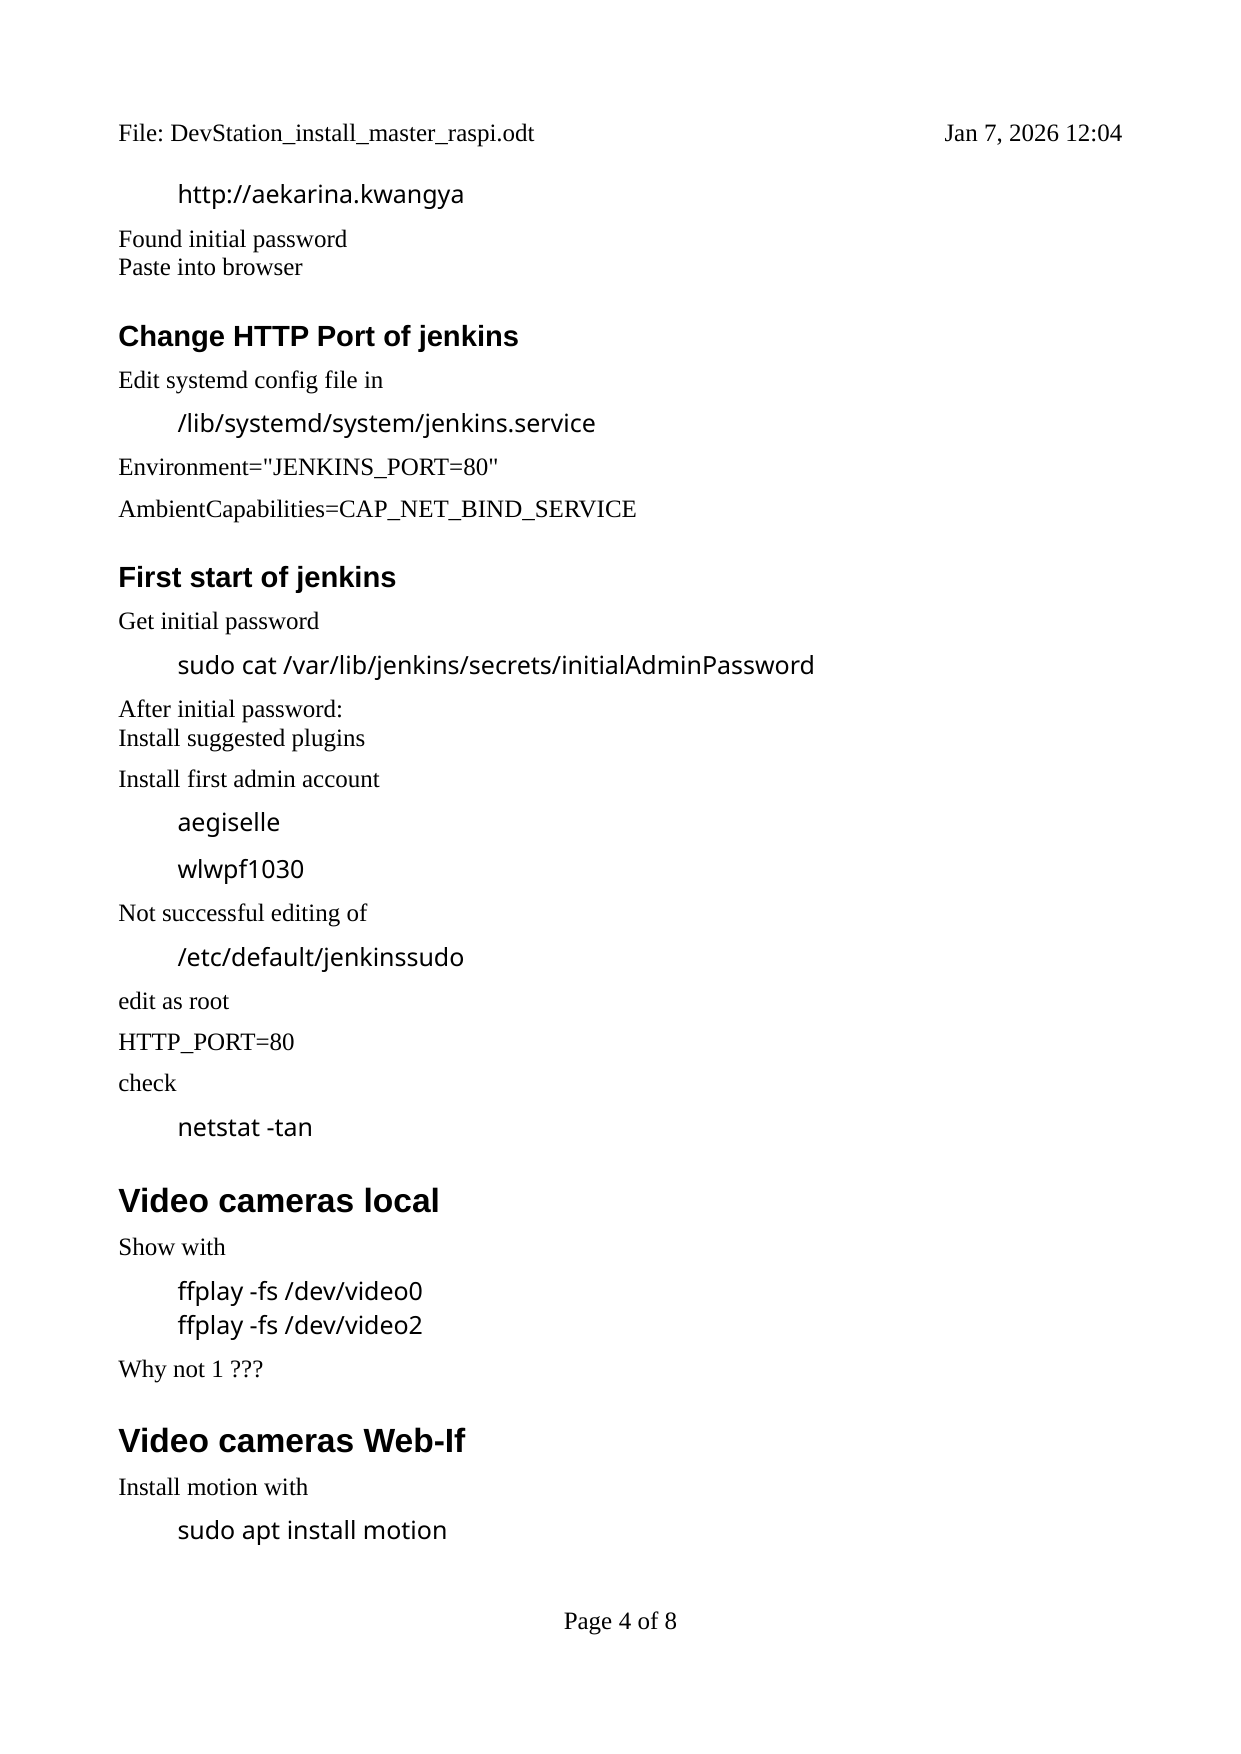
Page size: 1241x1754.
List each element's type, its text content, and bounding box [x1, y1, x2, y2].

subtitle Change HTTP Port of jenkins [118, 319, 1122, 352]
text netstat -tan [177, 1110, 1122, 1144]
text Install first admin account [118, 764, 1122, 793]
text HTTP_PORT=80 [118, 1027, 1122, 1056]
text /etc/default/jenkinssudo [177, 939, 1122, 973]
subtitle Video cameras Web-If [118, 1421, 1122, 1459]
text Edit systemd config file in [118, 365, 1122, 393]
text check [118, 1068, 1122, 1097]
text Found initial password Paste into browser [118, 224, 1122, 281]
text sudo cat /var/lib/jenkins/secrets/initialAdminPassword [177, 647, 1122, 681]
subtitle Video cameras local [118, 1181, 1122, 1220]
subtitle First start of jenkins [118, 560, 1122, 593]
text After initial password: Install suggested plugins [118, 694, 1122, 751]
text ffplay -fs /dev/video0 ffplay -fs /dev/video2 [177, 1274, 1122, 1342]
text sudo apt install motion [177, 1513, 1122, 1547]
text http://aekarina.kwangya [177, 177, 1122, 211]
text Not successful editing of [118, 898, 1122, 927]
text edit as root [118, 986, 1122, 1015]
text Install motion with [118, 1472, 1122, 1501]
text aegiselle [177, 805, 1122, 839]
text /lib/systemd/system/jenkins.service [177, 406, 1122, 440]
text Why not 1 ??? [118, 1354, 1122, 1383]
text Environment="JENKINS_PORT=80" [118, 452, 1122, 481]
text Show with [118, 1232, 1122, 1261]
text wlwpf1030 [177, 852, 1122, 886]
text AmbientCapabilities=CAP_NET_BIND_SERVICE [118, 494, 1122, 522]
text Get initial password [118, 606, 1122, 635]
